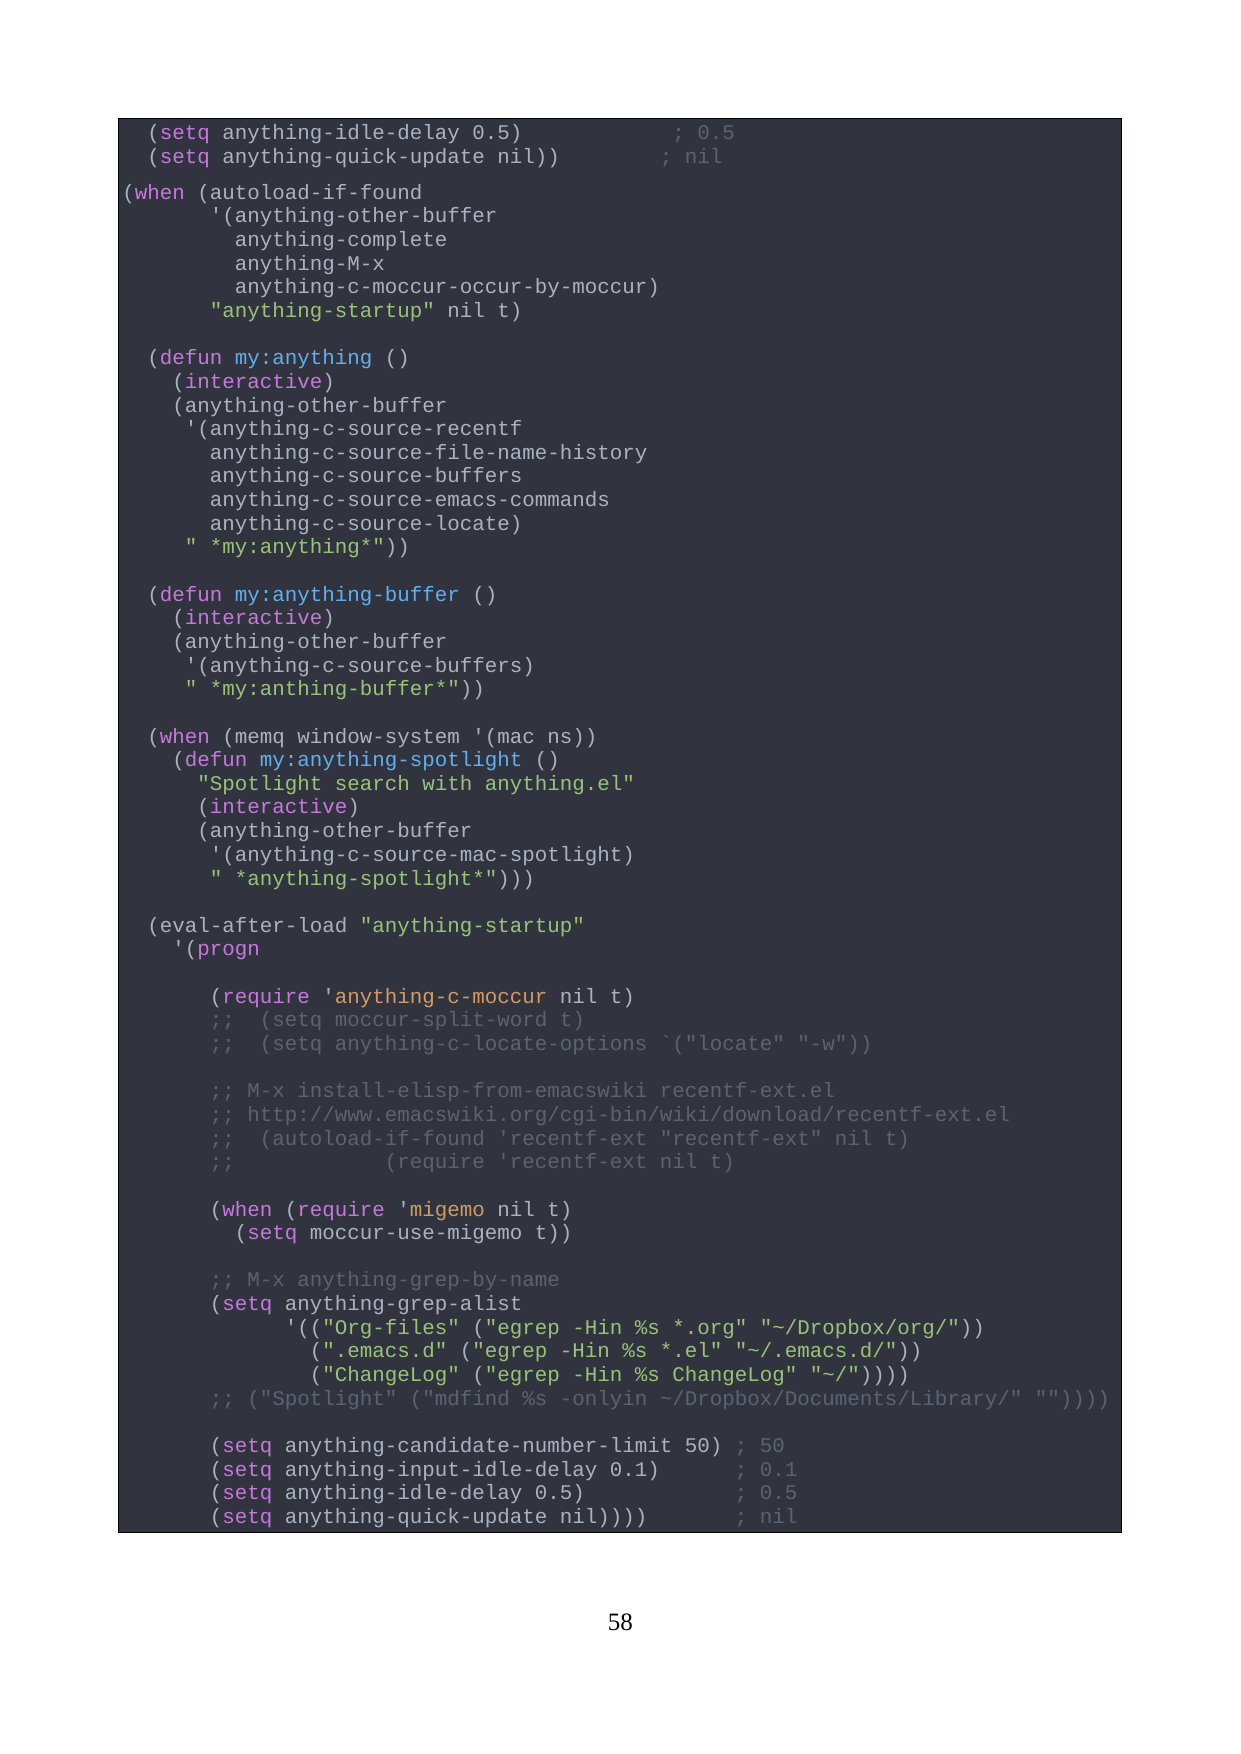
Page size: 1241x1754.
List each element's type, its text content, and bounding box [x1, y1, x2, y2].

text '(("Org-files" ("egrep -Hin %s *.org" "~/Dropbox/org/")) [119, 1313, 1121, 1336]
text (require 'anything-c-moccur nil t) [119, 982, 1121, 1005]
text anything-c-moccur-occur-by-moccur) [119, 272, 1121, 296]
text (setq anything-quick-update nil)))) ; nil [119, 1502, 1121, 1532]
text ;; (autoload-if-found 'recentf-ext "recentf-ext" nil t) [119, 1124, 1121, 1147]
text ;; (setq anything-c-locate-options `("locate" "-w")) [119, 1029, 1121, 1053]
text " *my:anything*")) [119, 532, 1121, 556]
text '(progn [119, 934, 1121, 958]
text (anything-other-buffer [119, 391, 1121, 414]
text (".emacs.d" ("egrep -Hin %s *.el" "~/.emacs.d/")) [119, 1336, 1121, 1360]
text (when (memq window-system '(mac ns)) [119, 722, 1121, 745]
text (defun my:anything-buffer () [119, 580, 1121, 603]
text (when (require 'migemo nil t) [119, 1194, 1121, 1218]
text ;; ("Spotlight" ("mdfind %s -onlyin ~/Dropbox/Documents/Library/" "")))) [119, 1384, 1121, 1407]
text (anything-other-buffer [119, 816, 1121, 840]
text '(anything-c-source-recentf [119, 414, 1121, 438]
text "anything-startup" nil t) [119, 296, 1121, 320]
text anything-complete [119, 225, 1121, 249]
text (defun my:anything-spotlight () [119, 745, 1121, 769]
text " *anything-spotlight*"))) [119, 863, 1121, 887]
text (setq anything-quick-update nil)) ; nil [119, 142, 1121, 169]
text (setq moccur-use-migemo t)) [119, 1218, 1121, 1242]
text anything-c-source-locate) [119, 509, 1121, 532]
text anything-M-x [119, 249, 1121, 272]
text ;; http://www.emacswiki.org/cgi-bin/wiki/download/recentf-ext.el [119, 1100, 1121, 1124]
text '(anything-c-source-mac-spotlight) [119, 840, 1121, 863]
text (anything-other-buffer [119, 627, 1121, 651]
text anything-c-source-emacs-commands [119, 485, 1121, 509]
text ;; M-x install-elisp-from-emacswiki recentf-ext.el [119, 1076, 1121, 1100]
text (setq anything-grep-alist [119, 1289, 1121, 1313]
text '(anything-c-source-buffers) [119, 651, 1121, 674]
text (setq anything-idle-delay 0.5) ; 0.5 [119, 119, 1121, 142]
text anything-c-source-file-name-history [119, 438, 1121, 462]
text (setq anything-input-idle-delay 0.1) ; 0.1 [119, 1455, 1121, 1478]
text "Spotlight search with anything.el" [119, 769, 1121, 793]
text '(anything-other-buffer [119, 201, 1121, 225]
text (interactive) [119, 603, 1121, 627]
text " *my:anthing-buffer*")) [119, 674, 1121, 698]
text ("ChangeLog" ("egrep -Hin %s ChangeLog" "~/")))) [119, 1360, 1121, 1384]
text anything-c-source-buffers [119, 462, 1121, 485]
text ;; (setq moccur-split-word t) [119, 1005, 1121, 1029]
text (setq anything-candidate-number-limit 50) ; 50 [119, 1431, 1121, 1455]
text (defun my:anything () [119, 343, 1121, 367]
text ;; M-x anything-grep-by-name [119, 1266, 1121, 1289]
text (when (autoload-if-found [119, 178, 1121, 201]
text (eval-after-load "anything-startup" [119, 911, 1121, 934]
text (setq anything-idle-delay 0.5) ; 0.5 [119, 1478, 1121, 1502]
text (interactive) [119, 793, 1121, 816]
text (interactive) [119, 367, 1121, 391]
text ;; (require 'recentf-ext nil t) [119, 1147, 1121, 1171]
